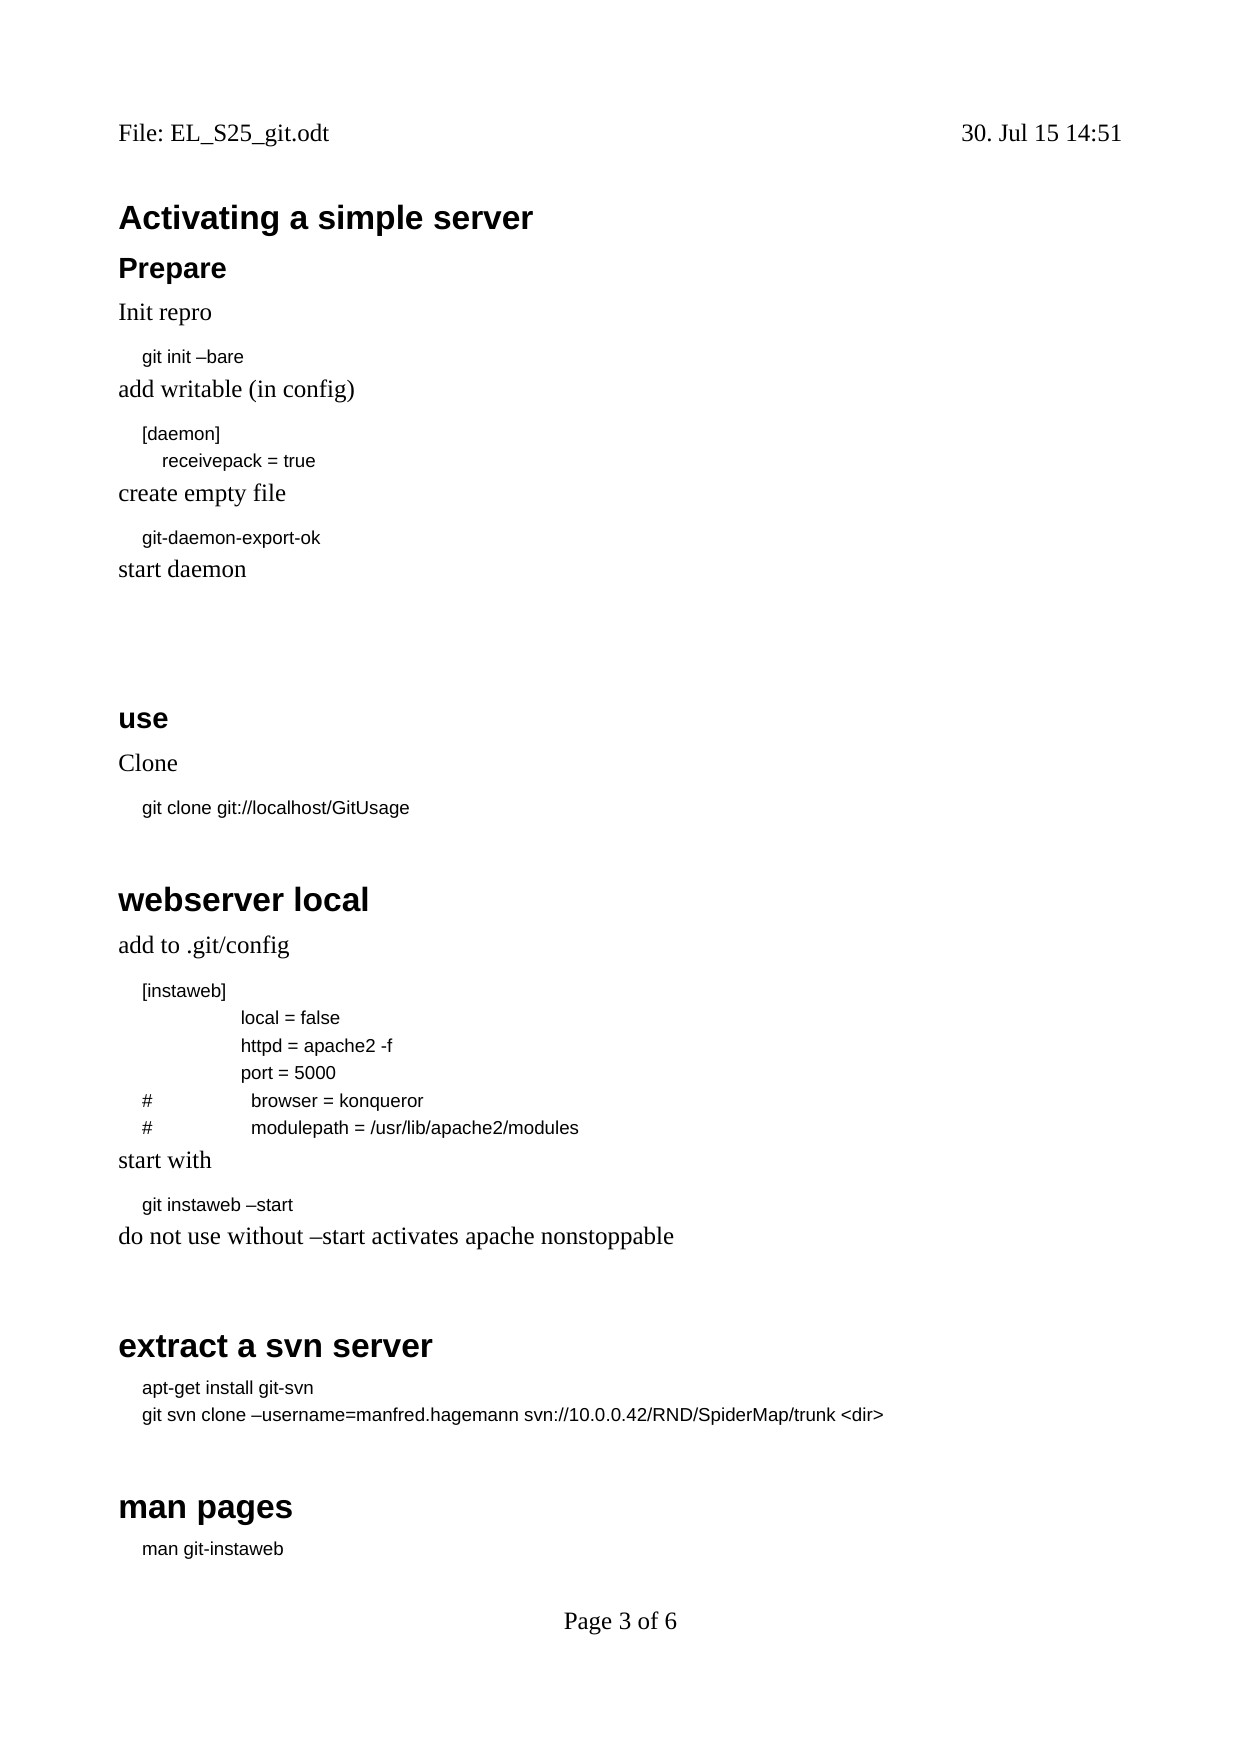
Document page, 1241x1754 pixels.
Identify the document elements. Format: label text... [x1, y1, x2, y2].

text # browser = konqueror [142, 1090, 1122, 1111]
text [daemon] [142, 423, 1122, 444]
subtitle webserver local [118, 879, 1122, 918]
subtitle Prepare [118, 251, 1122, 285]
text Init repro [118, 297, 1122, 326]
text git instaweb –start [142, 1194, 1122, 1215]
text create empty file [118, 478, 1122, 507]
text start with [118, 1145, 1122, 1173]
subtitle extract a svn server [118, 1326, 1122, 1364]
subtitle man pages [118, 1487, 1122, 1526]
text git clone git://localhost/GitUsage [142, 797, 1122, 818]
text local = false [142, 1007, 1122, 1029]
text git-daemon-export-ok [142, 527, 1122, 548]
text port = 5000 [142, 1062, 1122, 1084]
text Clone [118, 748, 1122, 776]
text [instaweb] [142, 980, 1122, 1001]
text man git-instaweb [142, 1538, 1122, 1560]
text do not use without –start activates apache nonstoppable [118, 1221, 1122, 1250]
text start daemon [118, 554, 1122, 583]
text git svn clone –username=manfred.hagemann svn://10.0.0.42/RND/SpiderMap/trunk <dir> [142, 1404, 1122, 1426]
text receivepack = true [142, 450, 1122, 472]
text add to .git/config [118, 931, 1122, 959]
text add writable (in config) [118, 374, 1122, 402]
text apt-get install git-svn [142, 1377, 1122, 1398]
text # modulepath = /usr/lib/apache2/modules [142, 1117, 1122, 1139]
text git init –bare [142, 346, 1122, 368]
subtitle Activating a simple server [118, 198, 1122, 237]
text httpd = apache2 -f [142, 1035, 1122, 1056]
subtitle use [118, 702, 1122, 735]
